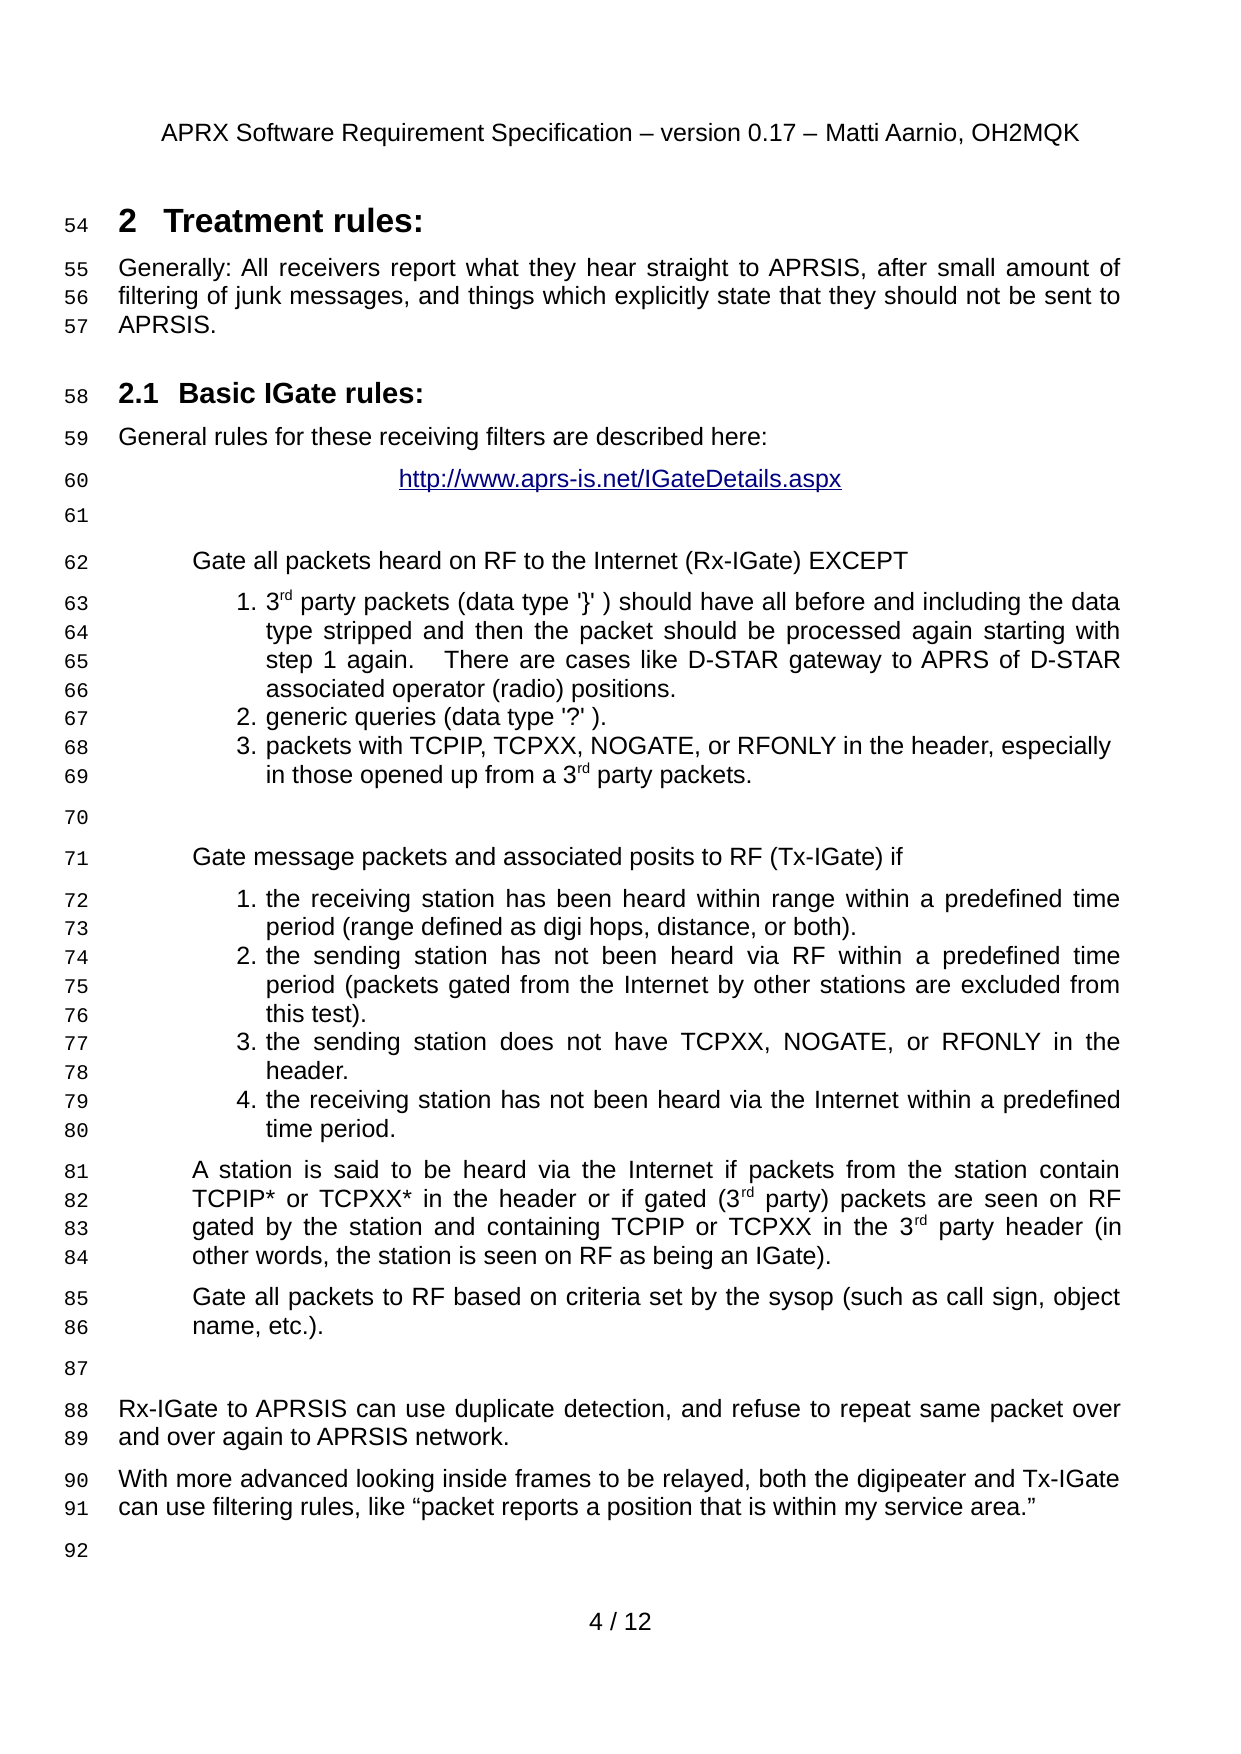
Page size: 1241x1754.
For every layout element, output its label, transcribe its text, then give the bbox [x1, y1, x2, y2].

text Gate message packets and associated posits to RF (Tx-IGate) if [192, 842, 1122, 871]
text General rules for these receiving filters are described here: [118, 422, 1122, 451]
list packets with TCPIP, TCPXX, NOGATE, or RFONLY in the header, especially in those opened up from a 3rd party packets. [236, 731, 1122, 788]
list A station is said to be heard via the Internet if packets from the station contain TCPIP* or TCPXX* in the header or if gated (3rd party) packets are seen on RF gated by the station and containing TCPIP or TCPXX in the 3rd party header (in other words, the station is seen on RF as being an IGate). [162, 1155, 1122, 1270]
list generic queries (data type '?' ). [236, 702, 1122, 731]
list the receiving station has not been heard via the Internet within a predefined time period. [236, 1085, 1122, 1142]
text Gate all packets heard on RF to the Internet (Rx-IGate) EXCEPT [192, 546, 1122, 575]
text http://www.aprs-is.net/IGateDetails.aspx [118, 463, 1122, 492]
list 3rd party packets (data type '}' ) should have all before and including the data type stripped and then the packet should be processed again starting with step 1 again. There are cases like D-STAR gateway to APRS of D-STAR associated operator (radio) positions. [236, 587, 1122, 702]
text Generally: All receivers report what they hear straight to APRSIS, after small amount of filtering of junk messages, and things which explicitly state that they should not be sent to APRSIS. [118, 252, 1122, 339]
text Rx-IGate to APRSIS can use duplicate detection, and refuse to repeat same packet over and over again to APRSIS network. [118, 1393, 1122, 1451]
text Gate all packets to RF based on criteria set by the sysop (such as call sign, object name, etc.). [192, 1282, 1122, 1340]
list the sending station has not been heard via RF within a predefined time period (packets gated from the Internet by other stations are excluded from this test). [236, 941, 1122, 1027]
text With more advanced looking inside frames to be relayed, both the digipeater and Tx-IGate can use filtering rules, like “packet reports a position that is within my service area.” [118, 1463, 1122, 1521]
list the receiving station has been heard within range within a predefined time period (range defined as digi hops, distance, or both). [236, 883, 1122, 941]
subtitle Treatment rules: [118, 201, 1122, 240]
list the sending station does not have TCPXX, NOGATE, or RFONLY in the header. [236, 1027, 1122, 1085]
subtitle Basic IGate rules: [118, 376, 1122, 410]
